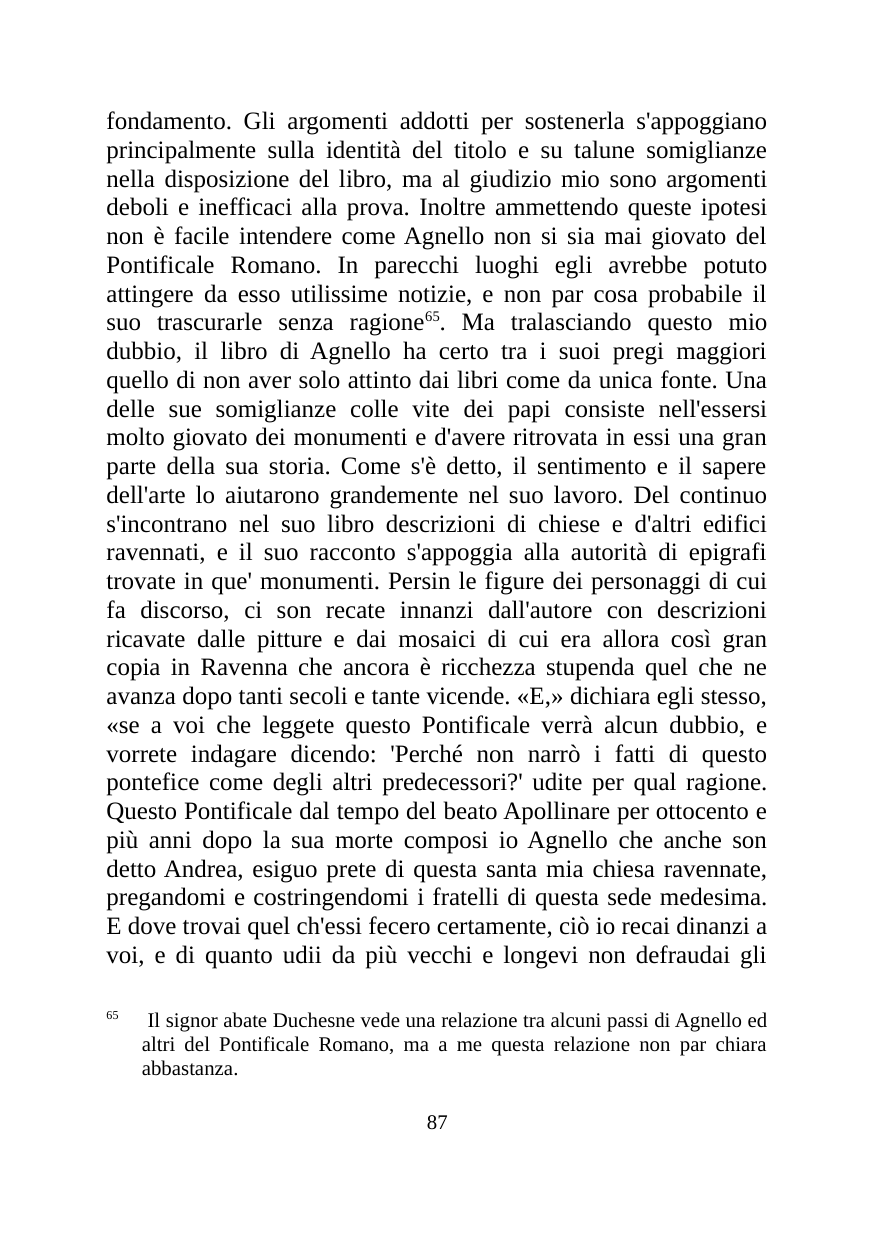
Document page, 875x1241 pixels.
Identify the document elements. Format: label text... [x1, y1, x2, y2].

text fondamento. Gli argomenti addotti per sostenerla s'appoggiano principalmente sulla identità del titolo e su talune somiglianze nella disposizione del libro, ma al giudizio mio sono argomenti deboli e inefficaci alla prova. Inoltre ammettendo queste ipotesi non è facile intendere come Agnello non si sia mai giovato del Pontificale Romano. In parecchi luoghi egli avrebbe potuto attingere da esso utilissime notizie, e non par cosa probabile il suo trascurarle senza ragione. Ma tralasciando questo mio dubbio, il libro di Agnello ha certo tra i suoi pregi maggiori quello di non aver solo attinto dai libri come da unica fonte. Una delle sue somiglianze colle vite dei papi consiste nell'essersi molto giovato dei monumenti e d'avere ritrovata in essi una gran parte della sua storia. Come s'è detto, il sentimento e il sapere dell'arte lo aiutarono grandemente nel suo lavoro. Del continuo s'incontrano nel suo libro descrizioni di chiese e d'altri edifici ravennati, e il suo racconto s'appoggia alla autorità di epigrafi trovate in que' monumenti. Persin le figure dei personaggi di cui fa discorso, ci son recate innanzi dall'autore con descrizioni ricavate dalle pitture e dai mosaici di cui era allora così gran copia in Ravenna che ancora è ricchezza stupenda quel che ne avanza dopo tanti secoli e tante vicende. «E,» dichiara egli stesso, «se a voi che leggete questo Pontificale verrà alcun dubbio, e vorrete indagare dicendo: 'Perché non narrò i fatti di questo pontefice come degli altri predecessori?' udite per qual ragione. Questo Pontificale dal tempo del beato Apollinare per ottocento e più anni dopo la sua morte composi io Agnello che anche son detto Andrea, esiguo prete di questa santa mia chiesa ravennate, pregandomi e costringendomi i fratelli di questa sede medesima. E dove trovai quel ch'essi fecero certamente, ciò io recai dinanzi a voi, e di quanto udii da più vecchi e longevi non defraudai gli [106, 106, 768, 969]
text Il signor abate Duchesne vede una relazione tra alcuni passi di Agnello ed altri del Pontificale Romano, ma a me questa relazione non par chiara abbastanza. [106, 1008, 768, 1080]
